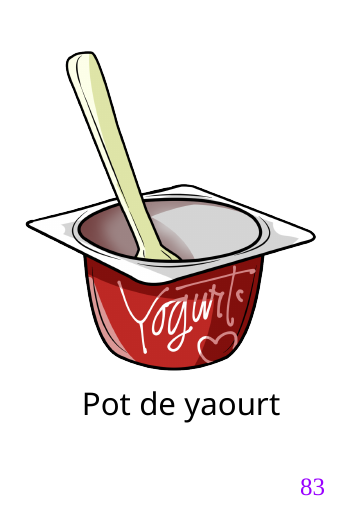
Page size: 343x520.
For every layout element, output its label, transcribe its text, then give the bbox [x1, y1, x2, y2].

picture [0, 41, 342, 385]
text_box Pot de yaourt [51, 385, 311, 463]
